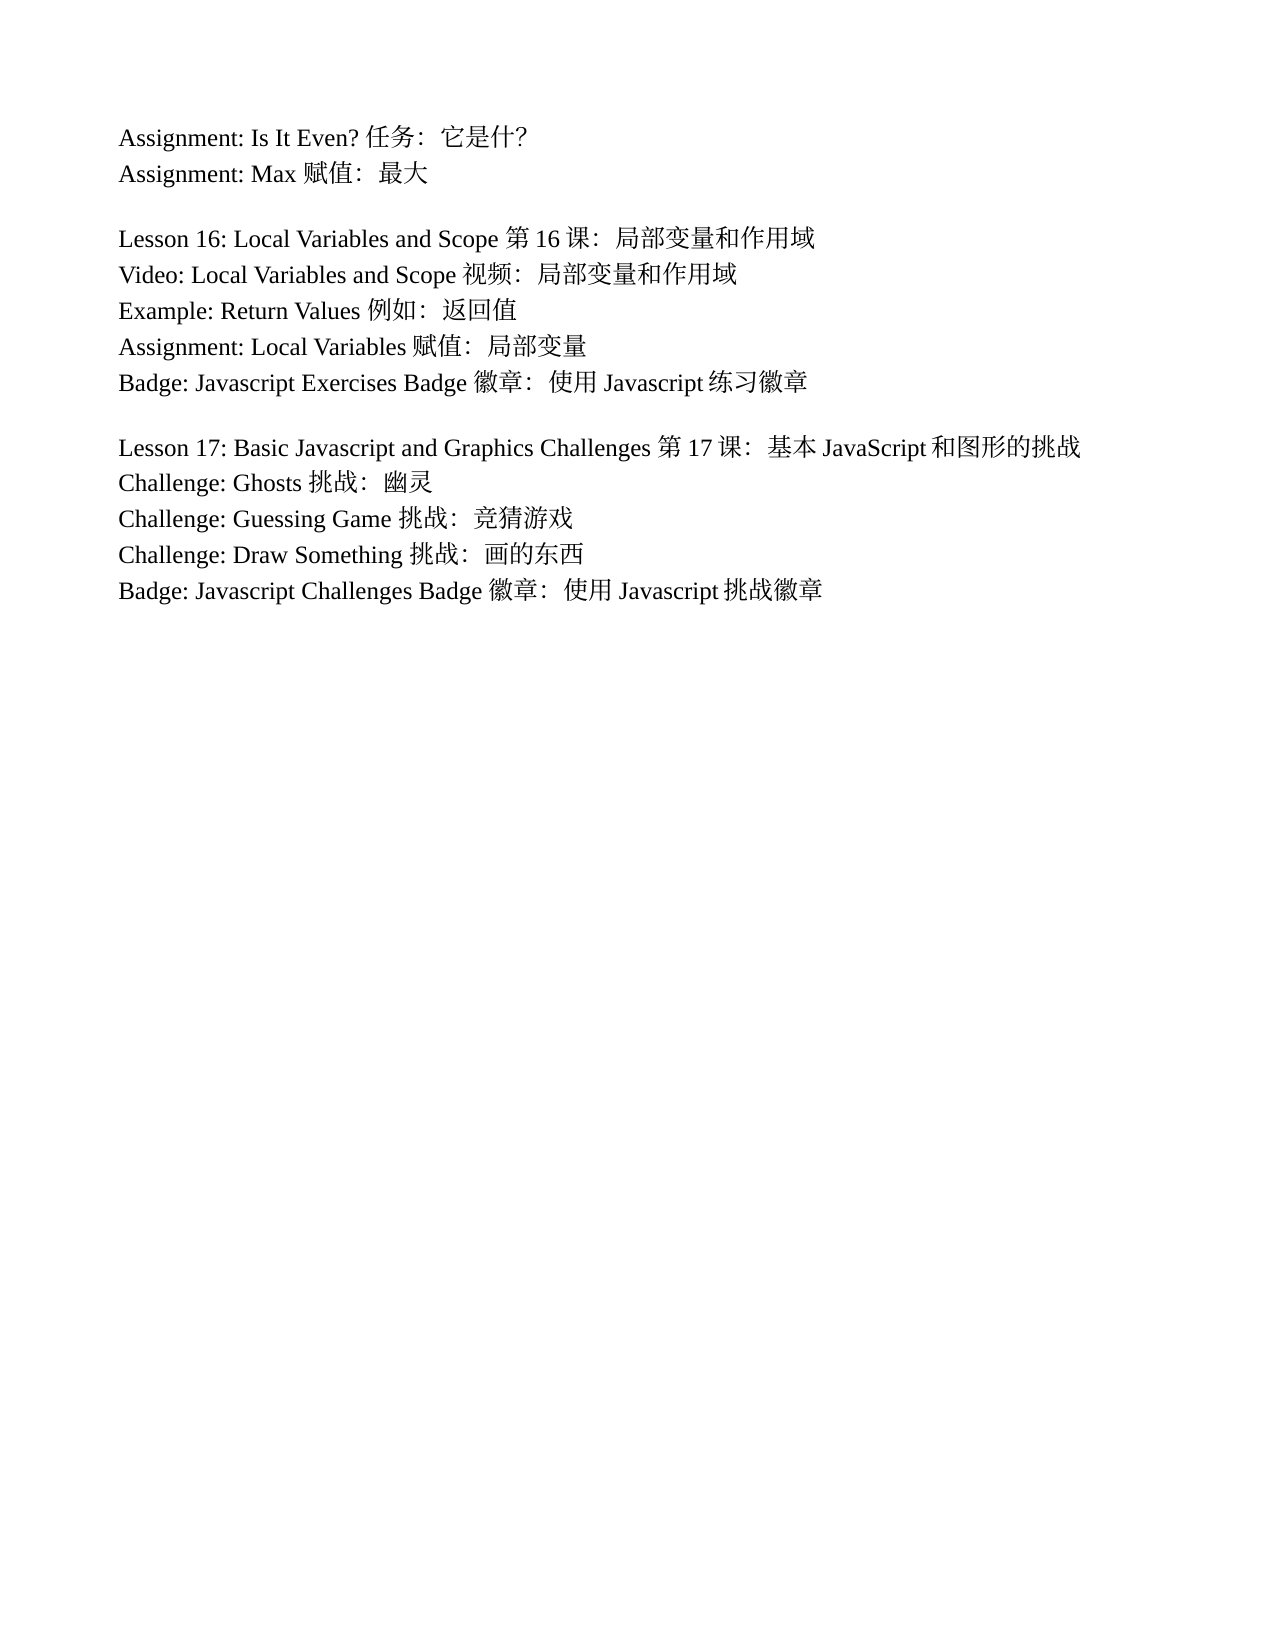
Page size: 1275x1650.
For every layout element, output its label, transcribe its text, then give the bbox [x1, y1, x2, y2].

text Lesson 16: Local Variables and Scope 第16课：局部变量和作用域 [118, 219, 1157, 255]
text Video: Local Variables and Scope 视频：局部变量和作用域 [118, 255, 1157, 291]
text Challenge: Draw Something 挑战：画的东西 [118, 535, 1157, 571]
text Badge: Javascript Exercises Badge 徽章：使用Javascript练习徽章 [118, 362, 1157, 398]
text Assignment: Max 赋值：最大 [118, 154, 1157, 190]
text Badge: Javascript Challenges Badge 徽章：使用Javascript挑战徽章 [118, 571, 1157, 607]
text Example: Return Values 例如：返回值 [118, 291, 1157, 327]
text Challenge: Ghosts 挑战：幽灵 [118, 463, 1157, 499]
text Challenge: Guessing Game 挑战：竞猜游戏 [118, 499, 1157, 535]
text Assignment: Is It Even? 任务：它是什？ [118, 118, 1157, 154]
text Lesson 17: Basic Javascript and Graphics Challenges 第17课​​：基本JavaScript和图形的挑战 [118, 427, 1157, 463]
text Assignment: Local Variables 赋值：局部变量 [118, 327, 1157, 362]
